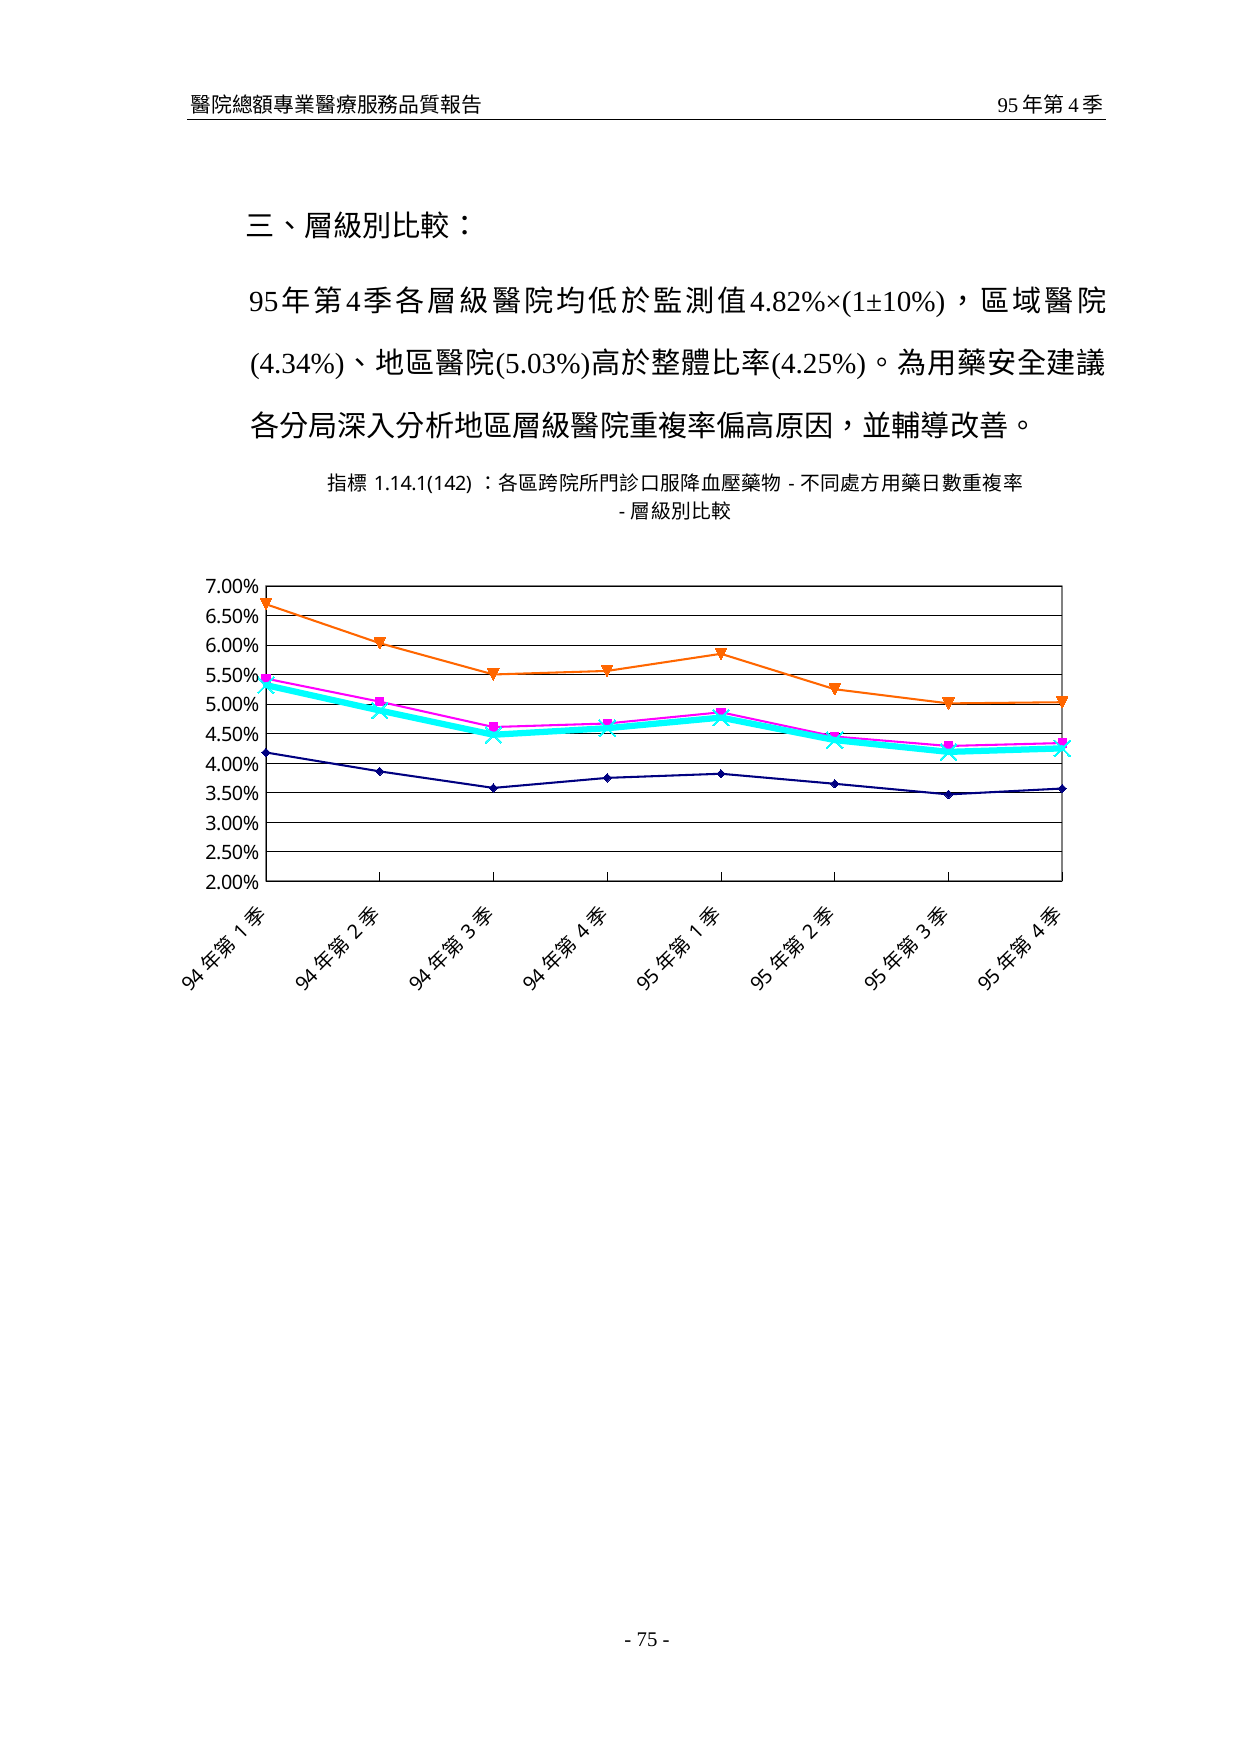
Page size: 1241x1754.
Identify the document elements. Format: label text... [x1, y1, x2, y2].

text 95年第4季各層級醫院均低於監測值4.82%×(1±10%)，區域醫院(4.34%)、地區醫院(5.03%)高於整體比率(4.25%)。為用藥安全建議各分局深入分析地區層級醫院重複率偏高原因，並輔導改善。 [187, 257, 1106, 444]
text 三、層級別比較： [187, 182, 1106, 244]
